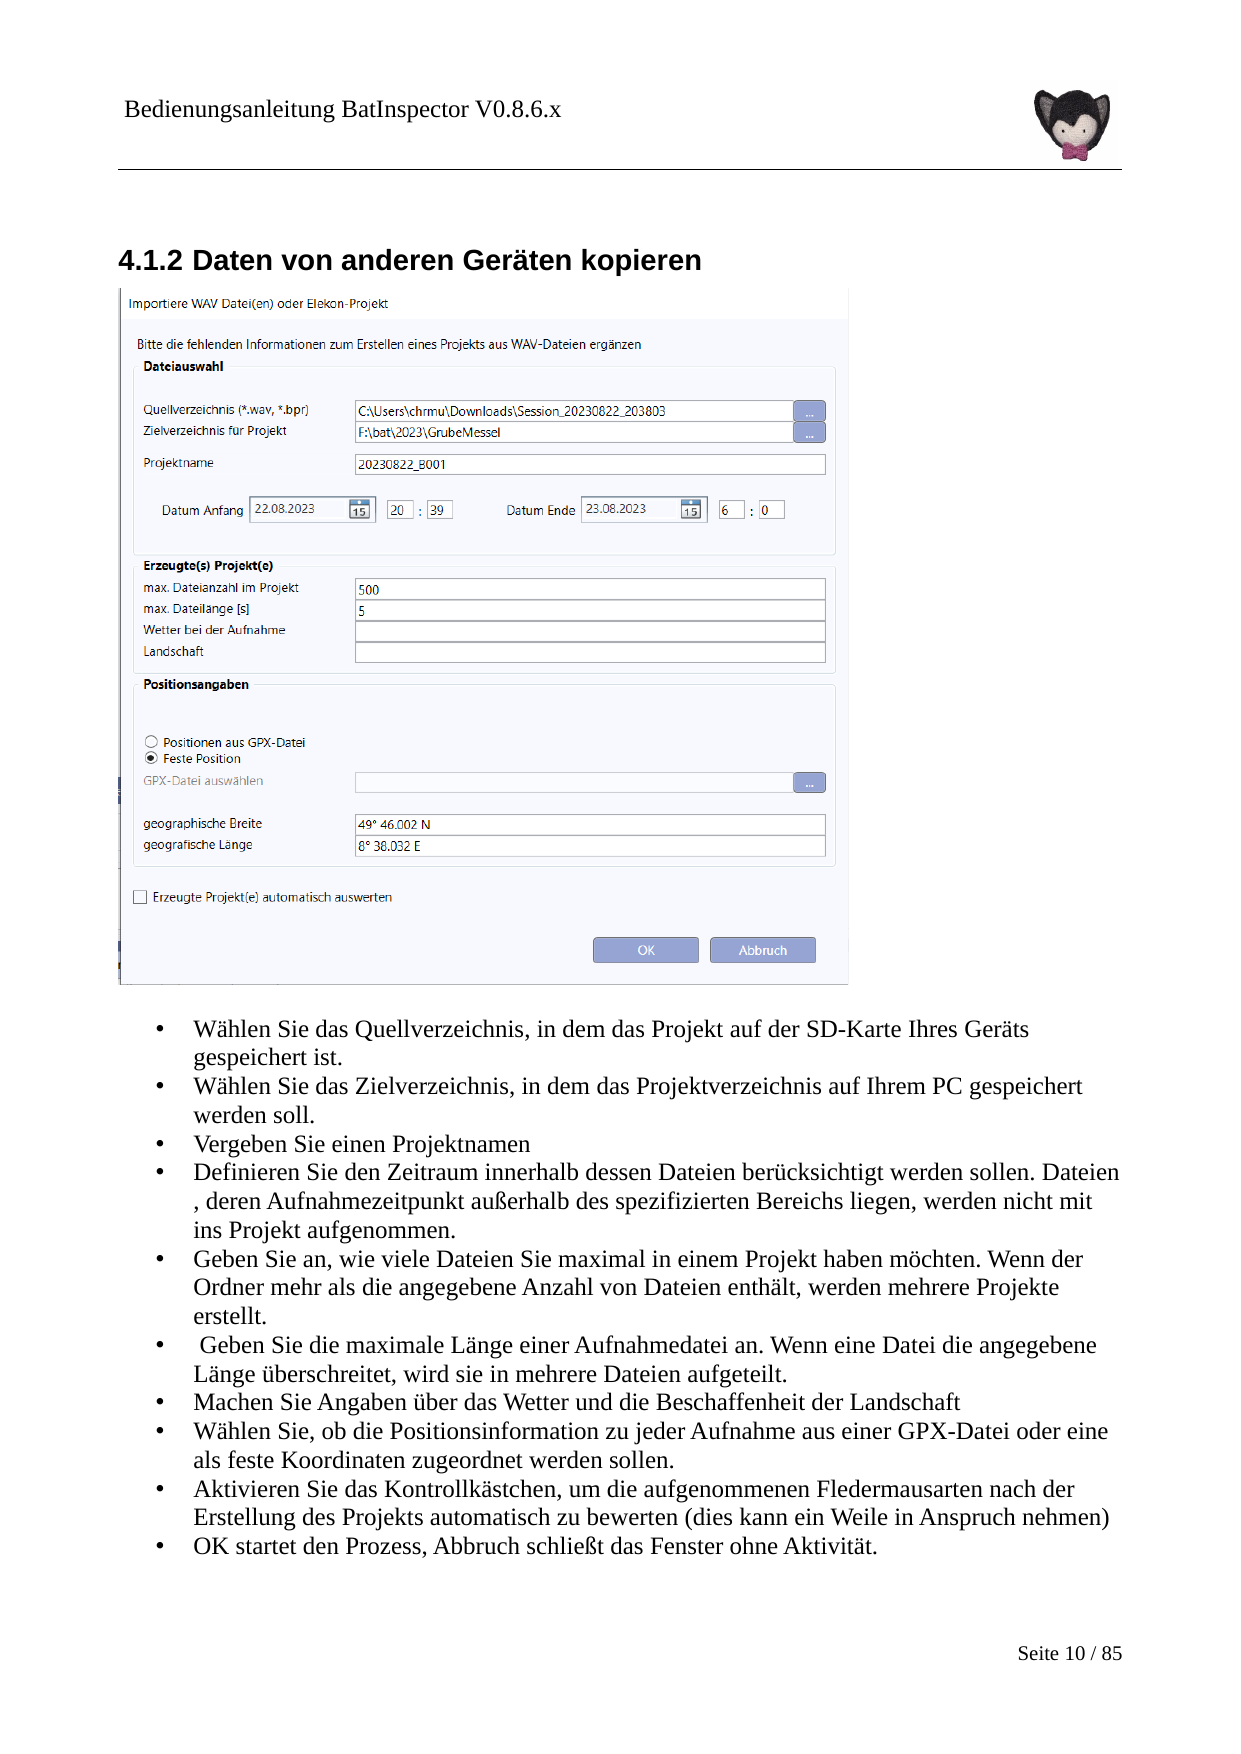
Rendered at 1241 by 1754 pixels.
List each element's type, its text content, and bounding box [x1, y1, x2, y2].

list OK startet den Prozess, Abbruch schließt das Fenster ohne Aktivität. [156, 1531, 1122, 1560]
picture [118, 288, 849, 985]
list Wählen Sie das Quellverzeichnis, in dem das Projekt auf der SD-Karte Ihres Geräts gespeichert ist. [156, 1014, 1122, 1071]
list Vergeben Sie einen Projektnamen [156, 1129, 1122, 1157]
picture [1030, 80, 1119, 169]
list Geben Sie an, wie viele Dateien Sie maximal in einem Projekt haben möchten. Wenn der Ordner mehr als die angegebene Anzahl von Dateien enthält, werden mehrere Projekte erstellt. [156, 1244, 1122, 1330]
list Wählen Sie das Zielverzeichnis, in dem das Projektverzeichnis auf Ihrem PC gespeichert werden soll. [156, 1071, 1122, 1129]
list Machen Sie Angaben über das Wetter und die Beschaffenheit der Landschaft [156, 1387, 1122, 1416]
list Definieren Sie den Zeitraum innerhalb dessen Dateien berücksichtigt werden sollen. Dateien , deren Aufnahmezeitpunkt außerhalb des spezifizierten Bereichs liegen, werden nicht mit ins Projekt aufgenommen. [156, 1157, 1122, 1244]
subtitle Daten von anderen Geräten kopieren [118, 243, 1122, 276]
list Aktivieren Sie das Kontrollkästchen, um die aufgenommenen Fledermausarten nach der Erstellung des Projekts automatisch zu bewerten (dies kann ein Weile in Anspruch nehmen) [156, 1474, 1122, 1531]
list Wählen Sie, ob die Positionsinformation zu jeder Aufnahme aus einer GPX-Datei oder eine als feste Koordinaten zugeordnet werden sollen. [156, 1416, 1122, 1474]
list Geben Sie die maximale Länge einer Aufnahmedatei an. Wenn eine Datei die angegebene Länge überschreitet, wird sie in mehrere Dateien aufgeteilt. [156, 1330, 1122, 1387]
